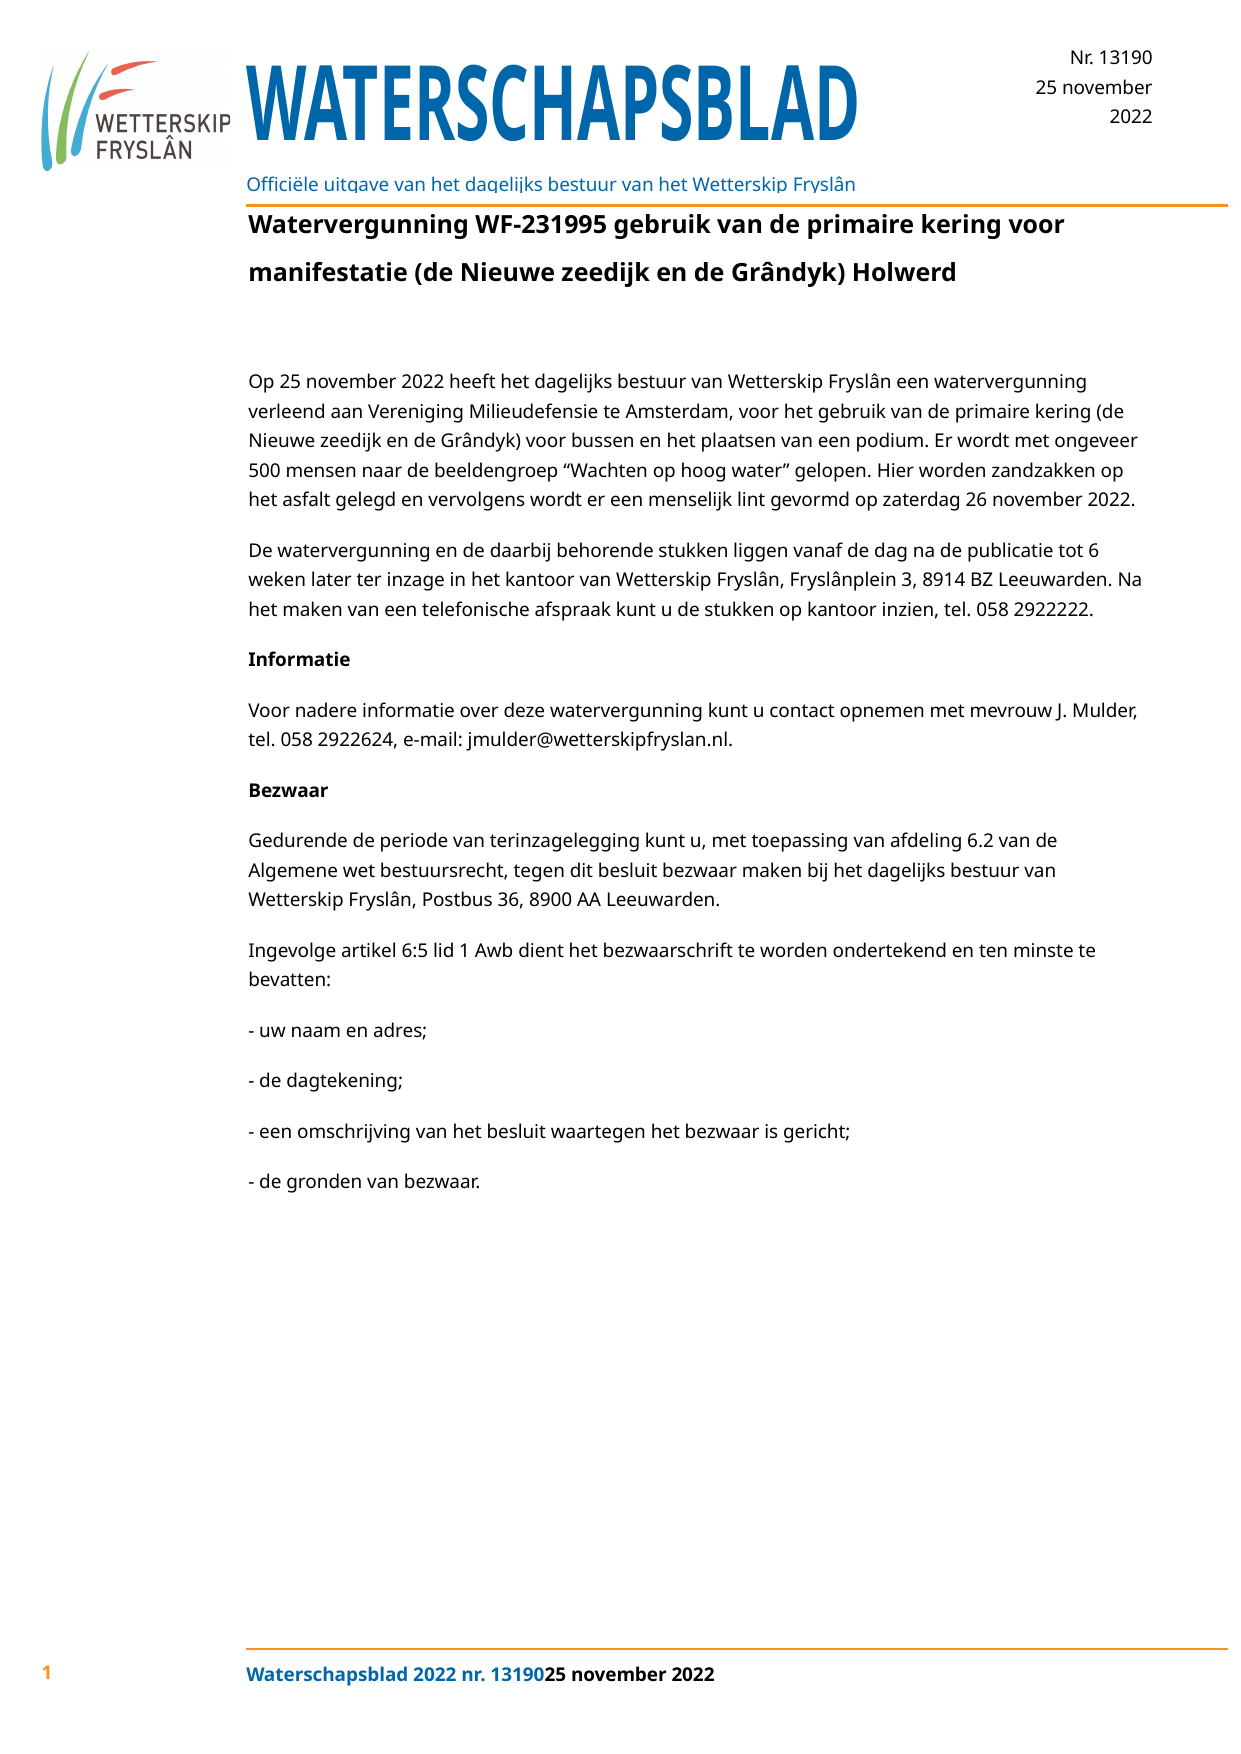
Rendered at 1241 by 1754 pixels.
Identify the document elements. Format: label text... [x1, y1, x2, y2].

text Informatie [248, 647, 1152, 672]
picture [41, 47, 231, 172]
text Gedurende de periode van terinzagelegging kunt u, met toepassing van afdeling 6.2 van de Algemene wet bestuursrecht, tegen dit besluit bezwaar maken bij het dagelijks bestuur van Wetterskip Fryslân, Postbus 36, 8900 AA Leeuwarden. [248, 827, 1152, 912]
text - een omschrijving van het besluit waartegen het bezwaar is gericht; [248, 1118, 1152, 1144]
text Ingevolge artikel 6:5 lid 1 Awb dient het bezwaarschrift te worden ondertekend en ten minste te bevatten: [248, 937, 1152, 992]
text De watervergunning en de daarbij behorende stukken liggen vanaf de dag na de publicatie tot 6 weken later ter inzage in het kantoor van Wetterskip Fryslân, Fryslânplein 3, 8914 BZ Leeuwarden. Na het maken van een telefonische afspraak kunt u de stukken op kantoor inzien, tel. 058 2922222. [248, 537, 1152, 622]
text Watervergunning WF-231995 gebruik van de primaire kering voor manifestatie (de Nieuwe zeedijk en de Grândyk) Holwerd [248, 207, 1152, 288]
text - de dagtekening; [248, 1067, 1152, 1093]
text Voor nadere informatie over deze watervergunning kunt u contact opnemen met mevrouw J. Mulder, tel. 058 2922624, e-mail: jmulder@wetterskipfryslan.nl. [248, 697, 1152, 752]
text Op 25 november 2022 heeft het dagelijks bestuur van Wetterskip Fryslân een watervergunning verleend aan Vereniging Milieudefensie te Amsterdam, voor het gebruik van de primaire kering (de Nieuwe zeedijk en de Grândyk) voor bussen en het plaatsen van een podium. Er wordt met ongeveer 500 mensen naar de beeldengroep “Wachten op hoog water” gelopen. Hier worden zandzakken op het asfalt gelegd en vervolgens wordt er een menselijk lint gevormd op zaterdag 26 november 2022. [248, 368, 1152, 512]
text Bezwaar [248, 777, 1152, 803]
text - de gronden van bezwaar. [248, 1168, 1152, 1194]
text - uw naam en adres; [248, 1017, 1152, 1043]
